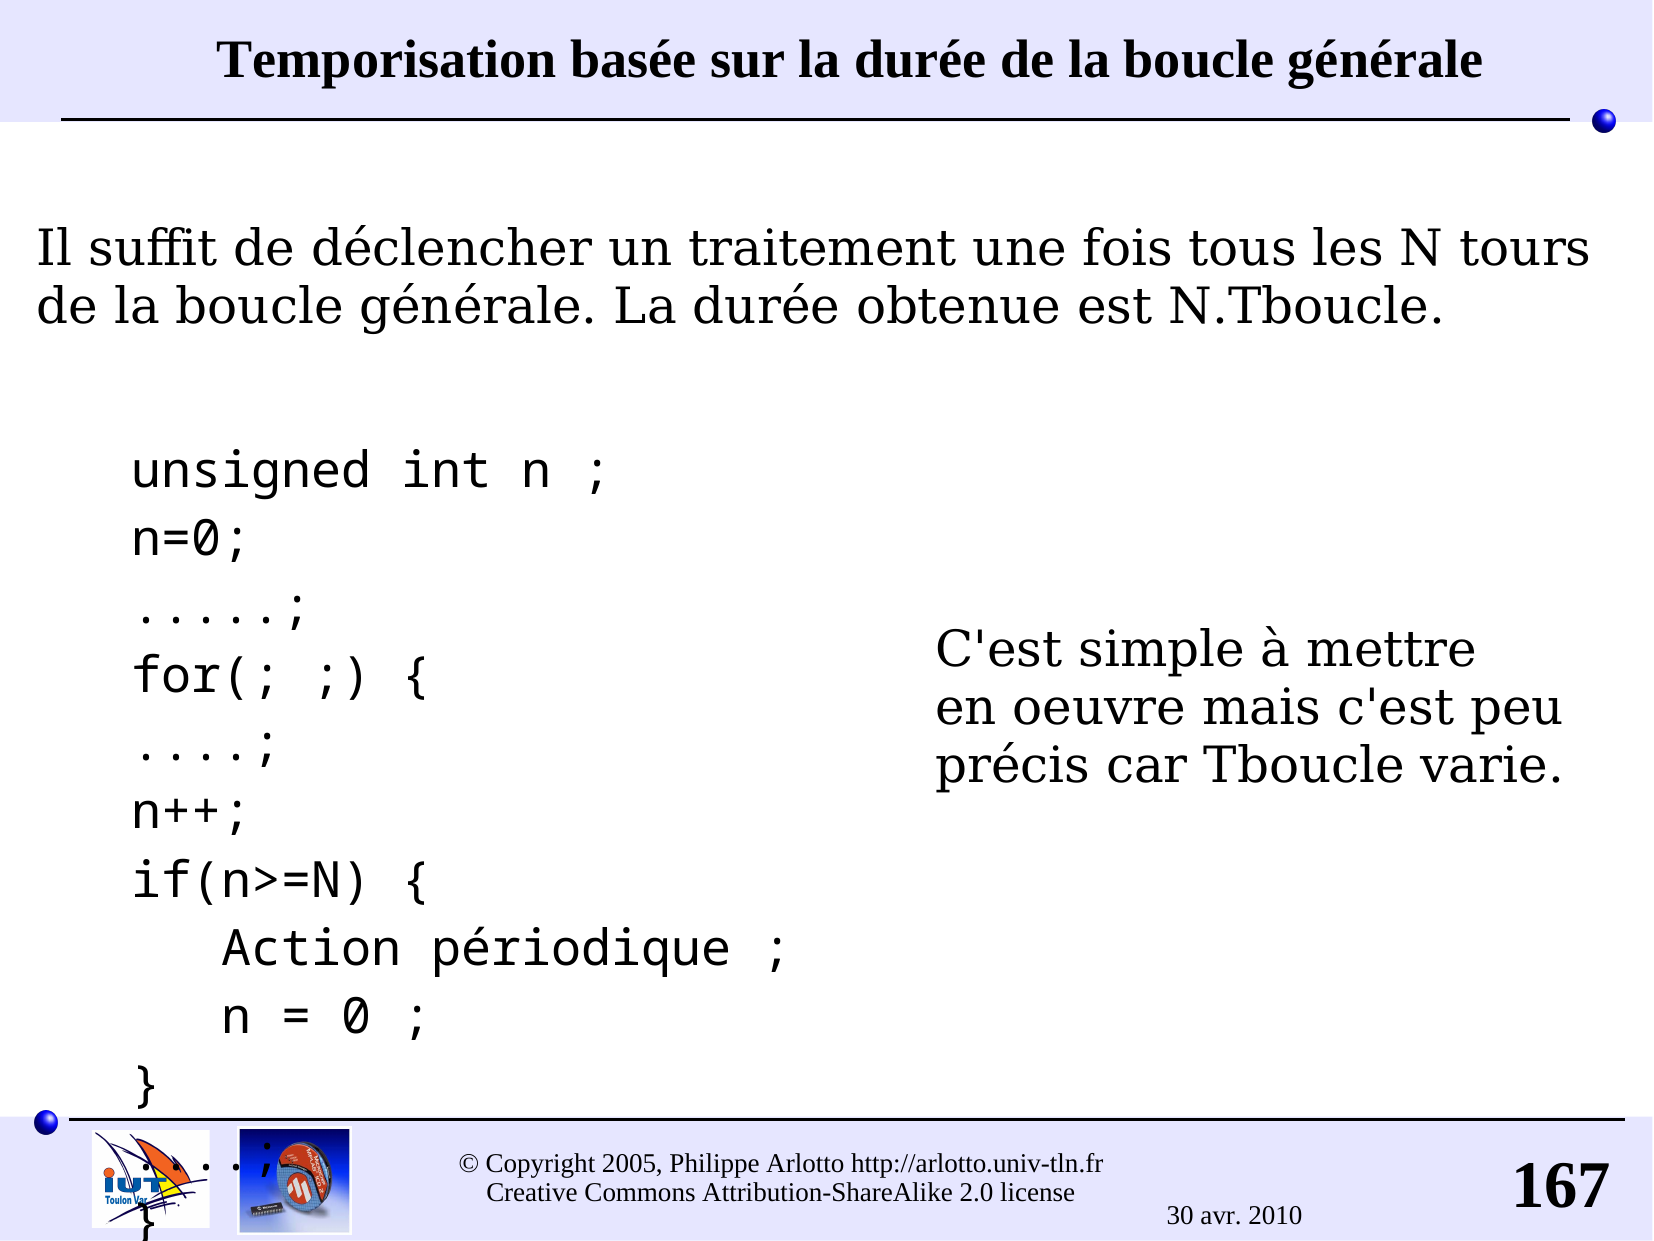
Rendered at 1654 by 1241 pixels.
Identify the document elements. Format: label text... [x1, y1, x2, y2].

title Temporisation basée sur la durée de la boucle générale [88, 0, 1578, 119]
text_box C'est simple à mettre en oeuvre mais c'est peu précis car Tboucle varie. [935, 620, 1565, 795]
text_box unsigned int n ; n=0; .....; for(; ;) { ....; n++; if(n>=N) { Action périodique ; n = 0 ; } ....; } [131, 433, 798, 1191]
text_box Il suffit de déclencher un traitement une fois tous les N tours de la boucle générale. La durée obtenue est N.Tboucle. [36, 218, 1595, 511]
picture [237, 1191, 352, 1235]
